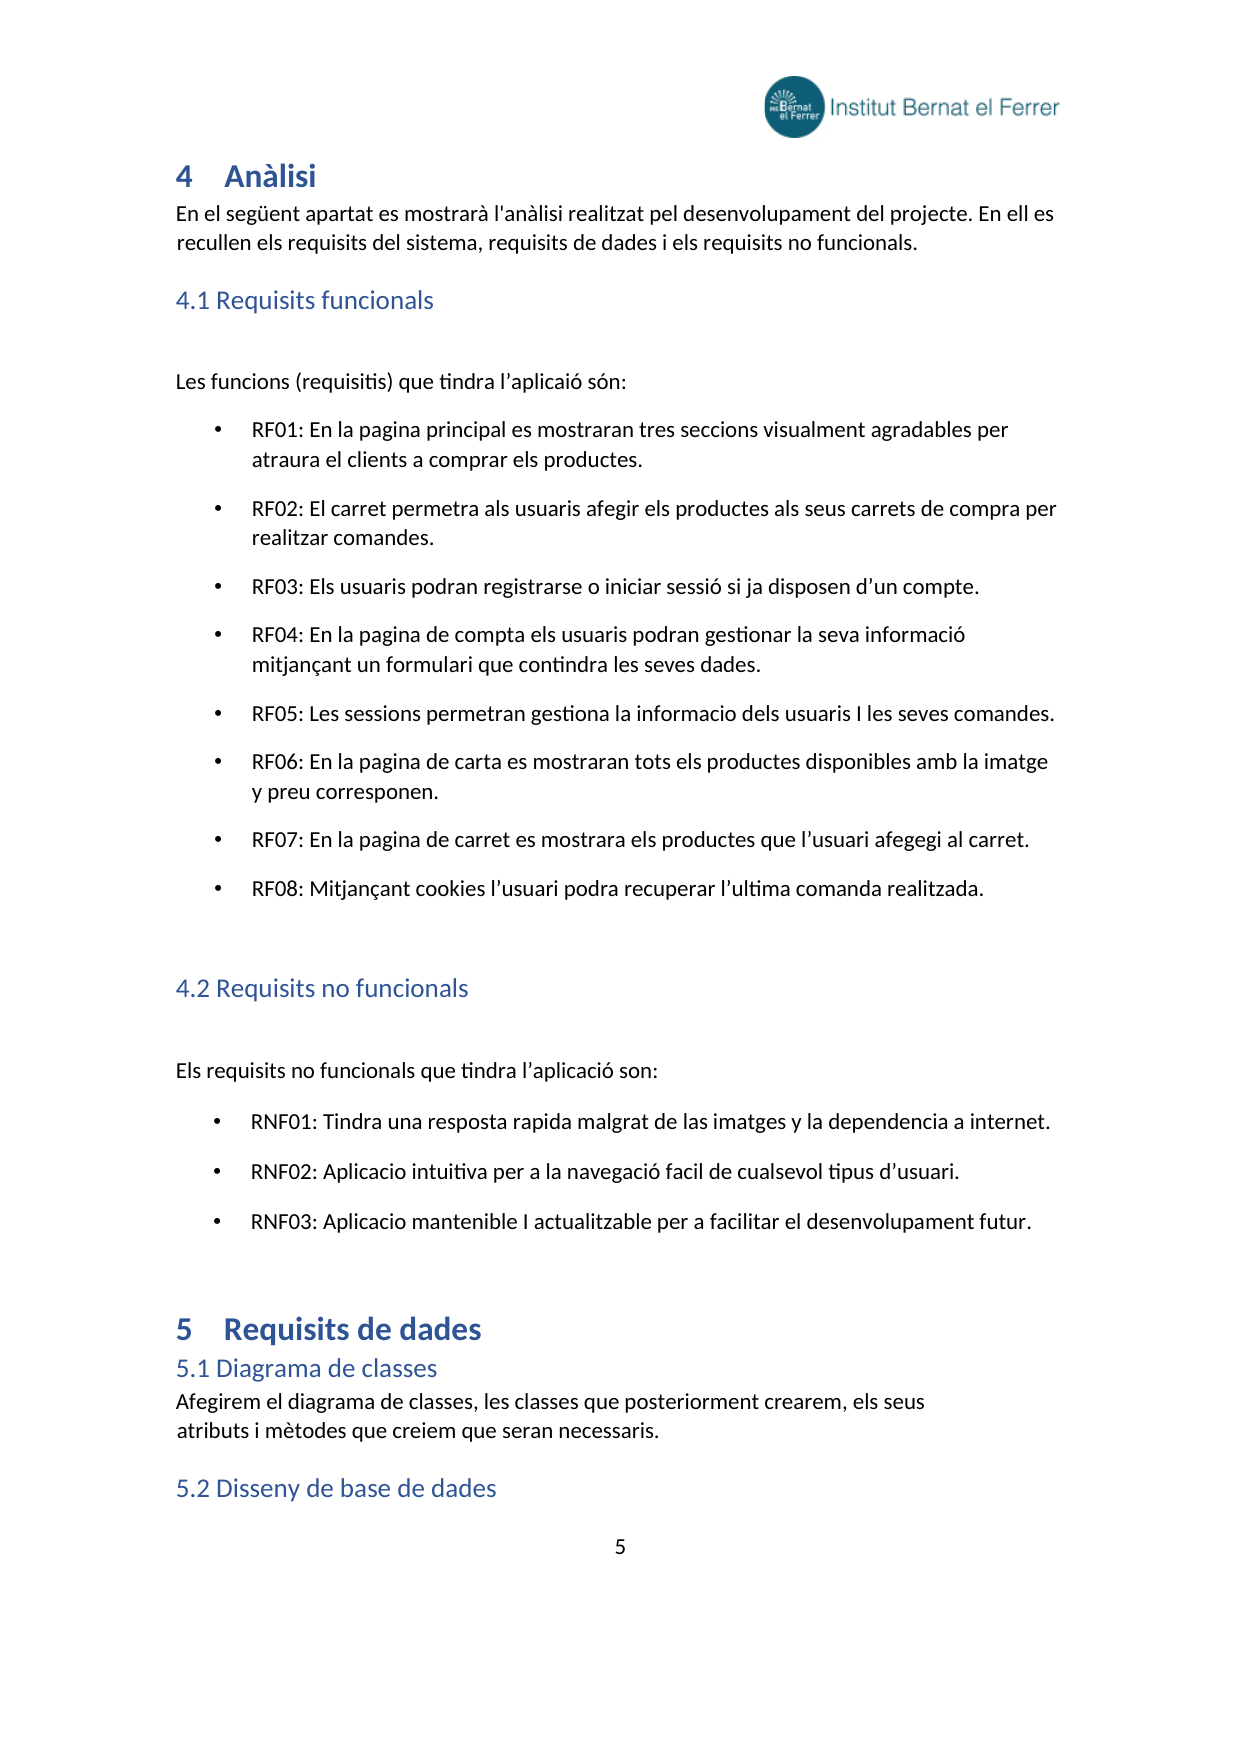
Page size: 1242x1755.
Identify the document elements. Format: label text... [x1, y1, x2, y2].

text Afegirem el diagrama de classes, les classes que posteriorment crearem, els seus atributs i mètodes que creiem que seran necessaris. [176, 1387, 997, 1444]
list RNF03: Aplicacio mantenible I actualitzable per a facilitar el desenvolupament futur. [213, 1207, 1062, 1235]
list RF02: El carret permetra als usuaris afegir els productes als seus carrets de compra per realitzar comandes. [214, 494, 1062, 551]
list RF05: Les sessions permetran gestiona la informacio dels usuaris I les seves comandes. [214, 699, 1062, 727]
list RF03: Els usuaris podran registrarse o iniciar sessió si ja disposen d’un compte. [214, 572, 1062, 600]
list RF01: En la pagina principal es mostraran tres seccions visualment agradables per atraura el clients a comprar els productes. [214, 416, 1062, 473]
text Els requisits no funcionals que tindra l’aplicació son: [176, 1057, 1059, 1085]
list RF04: En la pagina de compta els usuaris podran gestionar la seva informació mitjançant un formulari que contindra les seves dades. [214, 621, 1062, 678]
text Les funcions (requisitis) que tindra l’aplicaió són: [176, 367, 1059, 395]
subtitle 5 Requisits de dades [176, 1308, 1062, 1348]
text 4.2 Requisits no funcionals [176, 971, 1062, 1004]
picture [764, 76, 1060, 138]
subtitle 4 Anàlisi [176, 155, 1062, 196]
list RF07: En la pagina de carret es mostrara els productes que l’usuari afegegi al carret. [214, 826, 1062, 853]
list RF08: Mitjançant cookies l’usuari podra recuperar l’ultima comanda realitzada. [214, 874, 1062, 902]
text 4.1 Requisits funcionals [176, 283, 1062, 316]
text 5.2 Disseny de base de dades [176, 1471, 1062, 1504]
list RF06: En la pagina de carta es mostraran tots els productes disponibles amb la imatge y preu corresponen. [214, 747, 1062, 805]
list RNF01: Tindra una resposta rapida malgrat de las imatges y la dependencia a internet. [213, 1107, 1062, 1135]
text 5.1 Diagrama de classes [176, 1352, 1062, 1384]
text En el següent apartat es mostrarà l'anàlisi realitzat pel desenvolupament del projecte. En ell es recullen els requisits del sistema, requisits de dades i els requisits no funcionals. [176, 199, 1059, 257]
list RNF02: Aplicacio intuitiva per a la navegació facil de cualsevol tipus d’usuari. [213, 1157, 1062, 1185]
